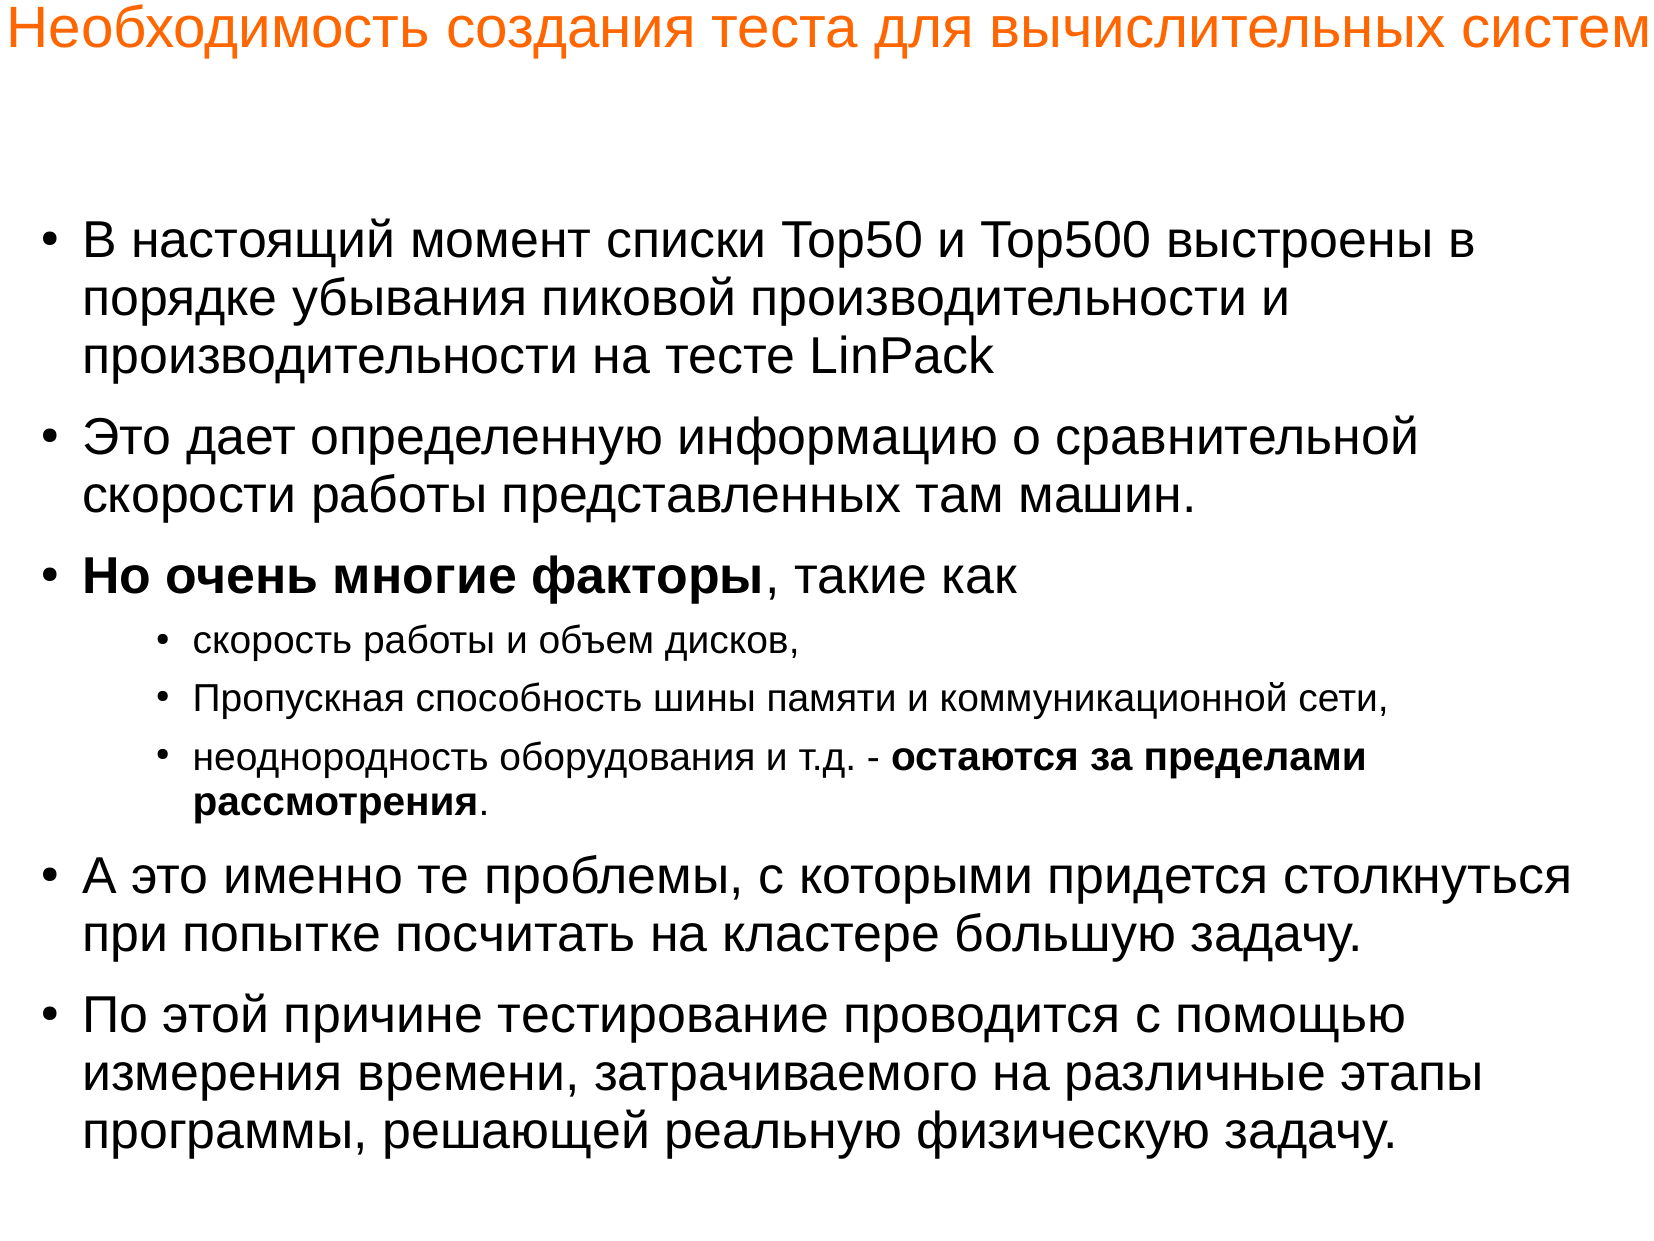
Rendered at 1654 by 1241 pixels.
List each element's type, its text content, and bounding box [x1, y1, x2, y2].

text_box Необходимость создания теста для вычислительных систем [0, 0, 1654, 196]
list В настоящий момент списки Top50 и Top500 выстроены в порядке убывания пиковой производительности и производительности на тесте LinPack Это дает определенную информацию о сравнительной скорости работы представленных там машин. Но очень многие факторы, такие как скорость работы и объем дисков, Пропускная способность шины памяти и коммуникационной сети, неоднородность оборудования и т.д. - остаются за пределами рассмотрения. А это именно те проблемы, с которыми придется столкнуться при попытке посчитать на кластере большую задачу. По этой причине тестирование проводится с помощью измерения времени, затрачиваемого на различные этапы программы, решающей реальную физическую задачу. [26, 210, 1621, 1171]
